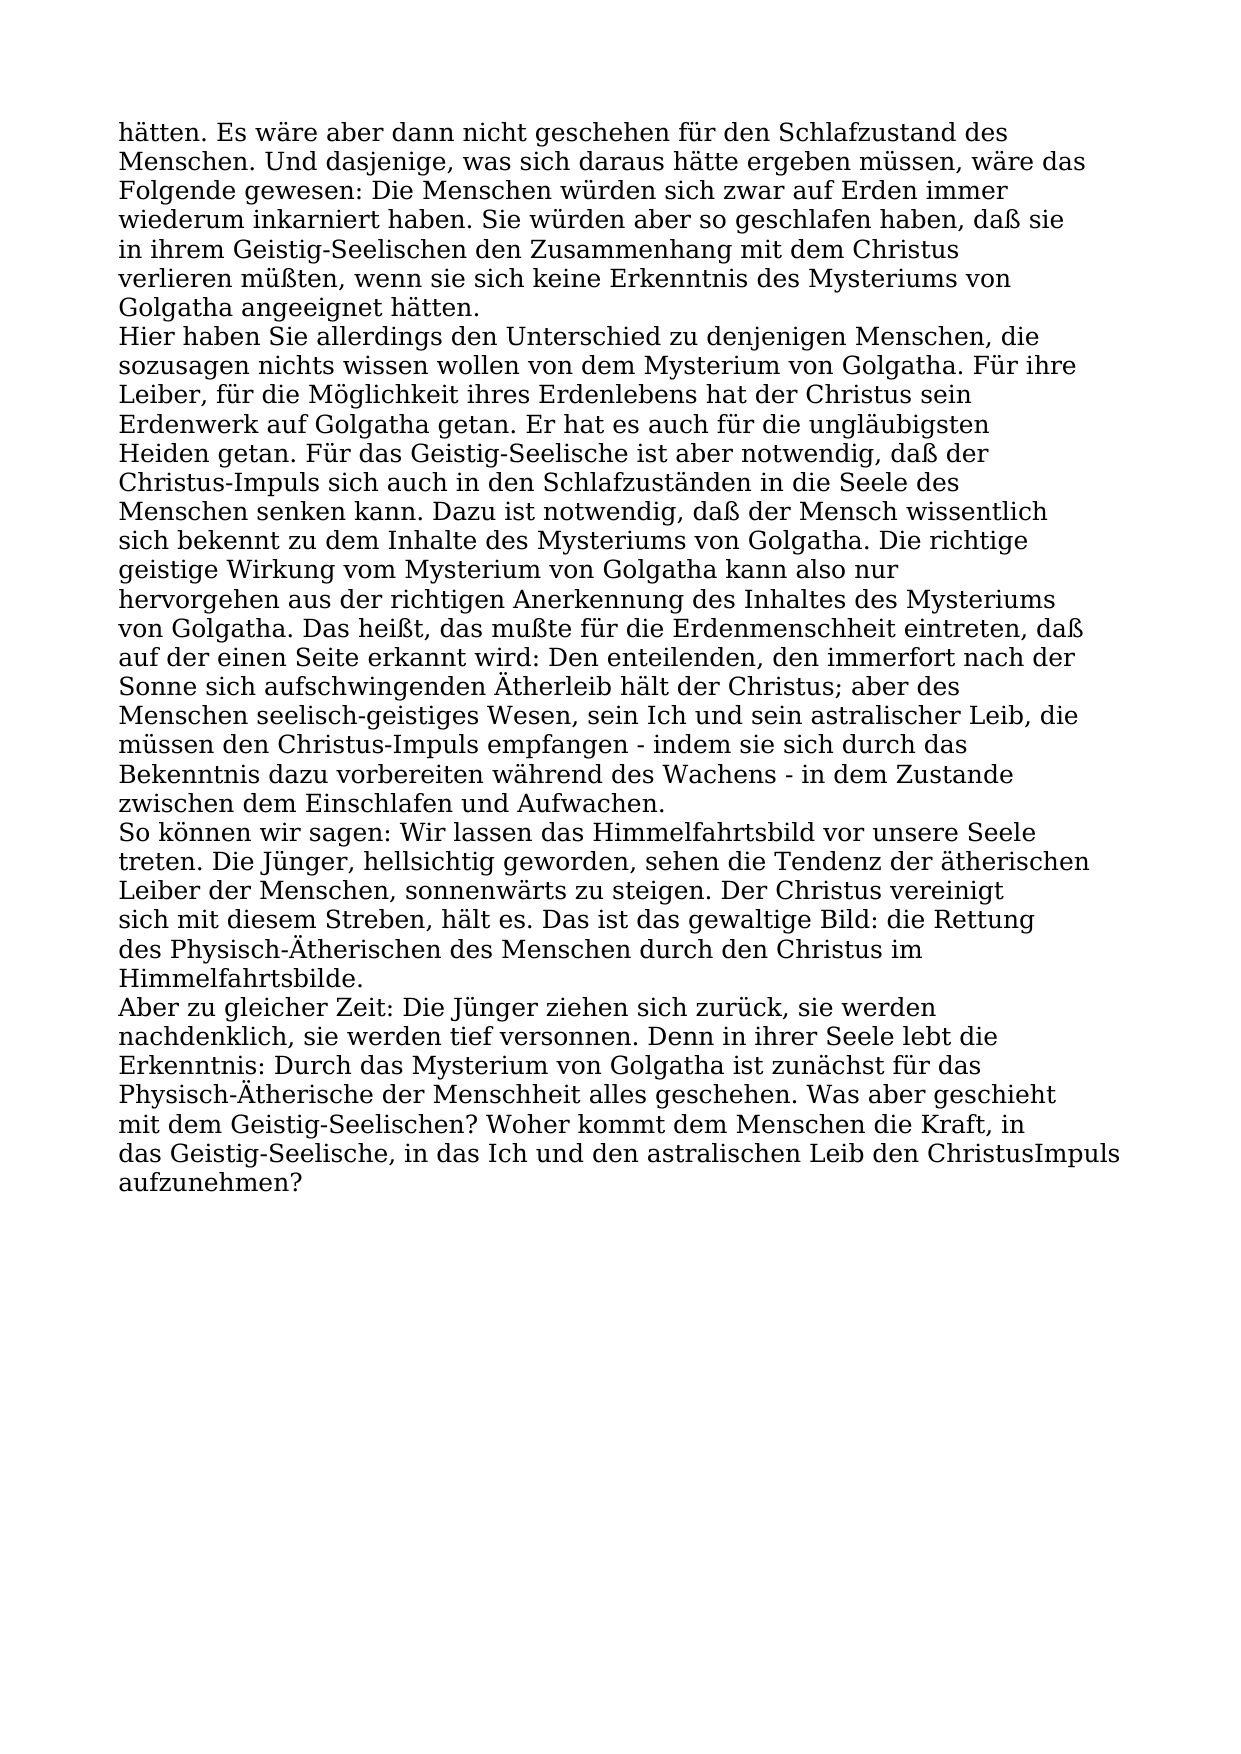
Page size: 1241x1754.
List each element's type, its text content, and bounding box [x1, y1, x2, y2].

text Menschen. Und dasjenige, was sich daraus hätte ergeben müssen, wäre das [118, 147, 1122, 176]
text Erdenwerk auf Golgatha getan. Er hat es auch für die ungläubigsten [118, 410, 1122, 439]
text in ihrem Geistig-Seelischen den Zusammenhang mit dem Christus [118, 235, 1122, 264]
text Bekenntnis dazu vorbereiten während des Wachens - in dem Zustande [118, 760, 1122, 789]
text So können wir sagen: Wir lassen das Himmelfahrtsbild vor unsere Seele [118, 818, 1122, 847]
text Leiber der Menschen, sonnenwärts zu steigen. Der Christus vereinigt [118, 876, 1122, 906]
text hervorgehen aus der richtigen Anerkennung des Inhaltes des Mysteriums [118, 585, 1122, 614]
text wiederum inkarniert haben. Sie würden aber so geschlafen haben, daß sie [118, 206, 1122, 235]
text müssen den Christus-Impuls empfangen - indem sie sich durch das [118, 731, 1122, 760]
text geistige Wirkung vom Mysterium von Golgatha kann also nur [118, 556, 1122, 585]
text mit dem Geistig-Seelischen? Woher kommt dem Menschen die Kraft, in [118, 1110, 1122, 1139]
text sich bekennt zu dem Inhalte des Mysteriums von Golgatha. Die richtige [118, 526, 1122, 556]
text Heiden getan. Für das Geistig-Seelische ist aber notwendig, daß der [118, 439, 1122, 468]
text Hier haben Sie allerdings den Unterschied zu denjenigen Menschen, die [118, 322, 1122, 351]
text sozusagen nichts wissen wollen von dem Mysterium von Golgatha. Für ihre [118, 351, 1122, 381]
text zwischen dem Einschlafen und Aufwachen. [118, 789, 1122, 818]
text des Physisch-Ätherischen des Menschen durch den Christus im [118, 935, 1122, 964]
text Menschen senken kann. Dazu ist notwendig, daß der Mensch wissentlich [118, 497, 1122, 526]
text Christus-Impuls sich auch in den Schlafzuständen in die Seele des [118, 468, 1122, 497]
text treten. Die Jünger, hellsichtig geworden, sehen die Tendenz der ätherischen [118, 847, 1122, 876]
text Leiber, für die Möglichkeit ihres Erdenlebens hat der Christus sein [118, 381, 1122, 410]
text sich mit diesem Streben, hält es. Das ist das gewaltige Bild: die Rettung [118, 906, 1122, 935]
text Folgende gewesen: Die Menschen würden sich zwar auf Erden immer [118, 176, 1122, 206]
text Physisch-Ätherische der Menschheit alles geschehen. Was aber geschieht [118, 1081, 1122, 1110]
text Erkenntnis: Durch das Mysterium von Golgatha ist zunächst für das [118, 1051, 1122, 1081]
text Golgatha angeeignet hätten. [118, 293, 1122, 322]
text Aber zu gleicher Zeit: Die Jünger ziehen sich zurück, sie werden [118, 993, 1122, 1022]
text hätten. Es wäre aber dann nicht geschehen für den Schlafzustand des [118, 118, 1122, 147]
text Sonne sich aufschwingenden Ätherleib hält der Christus; aber des [118, 672, 1122, 701]
text Menschen seelisch-geistiges Wesen, sein Ich und sein astralischer Leib, die [118, 701, 1122, 731]
text auf der einen Seite erkannt wird: Den enteilenden, den immerfort nach der [118, 643, 1122, 672]
text von Golgatha. Das heißt, das mußte für die Erdenmenschheit eintreten, daß [118, 614, 1122, 643]
text nachdenklich, sie werden tief versonnen. Denn in ihrer Seele lebt die [118, 1022, 1122, 1051]
text Himmelfahrtsbilde. [118, 964, 1122, 993]
text verlieren müßten, wenn sie sich keine Erkenntnis des Mysteriums von [118, 264, 1122, 293]
text das Geistig-Seelische, in das Ich und den astralischen Leib den ChristusImpuls aufzunehmen? [118, 1139, 1122, 1197]
